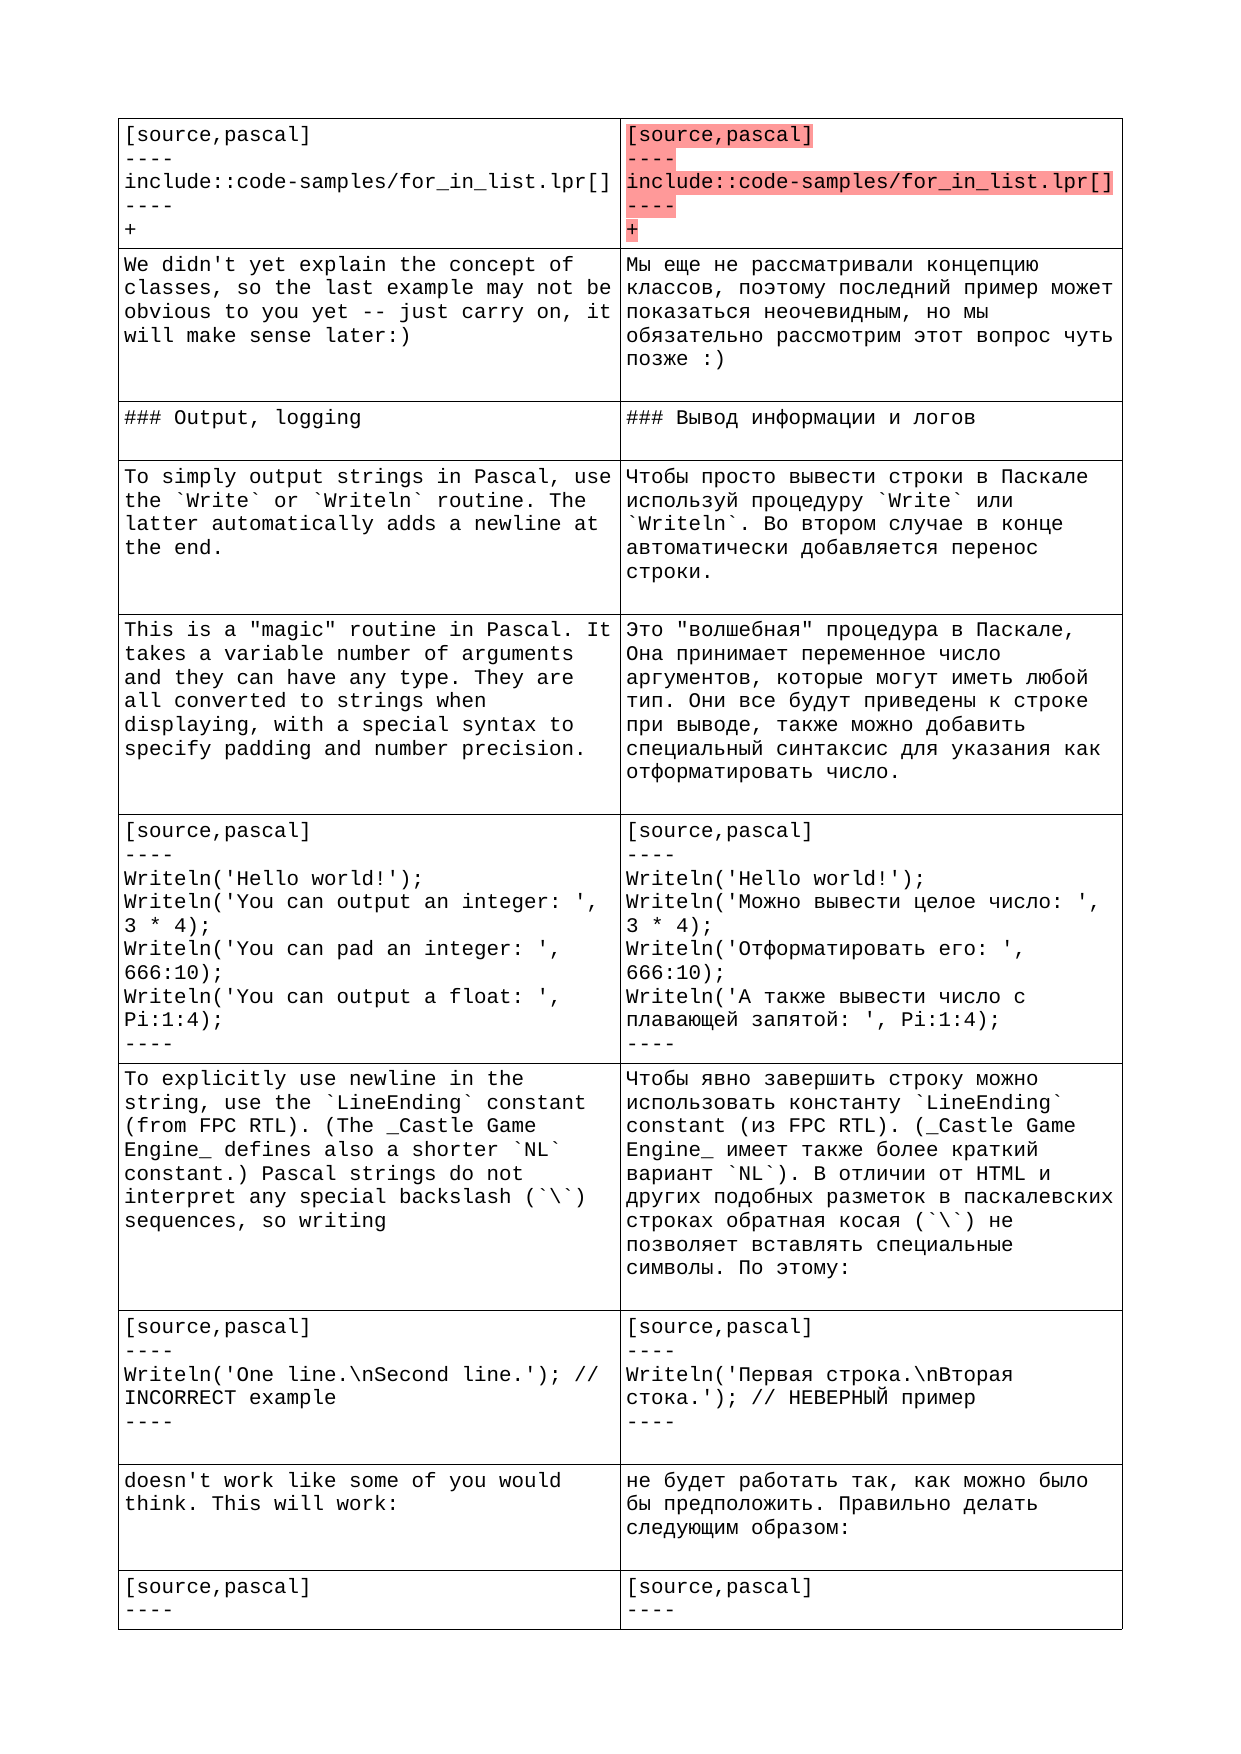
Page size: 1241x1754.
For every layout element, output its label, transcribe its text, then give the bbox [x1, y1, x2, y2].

table_cell Мы еще не рассматривали концепцию классов, поэтому последний пример может показаться неочевидным, но мы обязательно рассмотрим этот вопрос чуть позже :) [621, 249, 1122, 401]
table_cell To explicitly use newline in the string, use the `LineEnding` constant (from FPC RTL). (The _Castle Game Engine_ defines also a shorter `NL` constant.) Pascal strings do not interpret any special backslash (`\`) sequences, so writing [119, 1064, 620, 1310]
table_cell This is a "magic" routine in Pascal. It takes a variable number of arguments and they can have any type. They are all converted to strings when displaying, with a special syntax to specify padding and number precision. [119, 615, 620, 814]
table_cell ### Вывод информации и логов [621, 402, 1122, 460]
table_cell Чтобы просто вывести строки в Паскале используй процедуру `Write` или `Writeln`. Во втором случае в конце автоматически добавляется перенос строки. [621, 461, 1122, 614]
table_cell [source,pascal] [621, 1571, 1122, 1629]
table_cell Это "волшебная" процедура в Паскале, Она принимает переменное число аргументов, которые могут иметь любой тип. Они все будут приведены к строке при выводе, также можно добавить специальный синтаксис для указания как отформатировать число. [621, 615, 1122, 814]
table_cell [source,pascal] [119, 1571, 620, 1629]
table_cell [source,pascal] ---- Writeln('Hello world!'); Writeln('Можно вывести целое число: ', 3 * 4); Writeln('Отформатировать его: ', 666:10); Writeln('А также вывести число с плавающей запятой: ', Pi:1:4); ---- [621, 815, 1122, 1062]
table_cell [source,pascal] ---- include::code-samples/for_in_list.lpr[] ---- + [621, 119, 1122, 248]
table_cell не будет работать так, как можно было бы предположить. Правильно делать следующим образом: [621, 1465, 1122, 1570]
table_cell ### Output, logging [119, 402, 620, 460]
table_cell To simply output strings in Pascal, use the `Write` or `Writeln` routine. The latter automatically adds a newline at the end. [119, 461, 620, 614]
table_cell [source,pascal] ---- Writeln('Hello world!'); Writeln('You can output an integer: ', 3 * 4); Writeln('You can pad an integer: ', 666:10); Writeln('You can output a float: ', Pi:1:4); ---- [119, 815, 620, 1062]
table_cell Чтобы явно завершить строку можно использовать константу `LineEnding` constant (из FPC RTL). (_Castle Game Engine_ имеет также более краткий вариант `NL`). В отличии от HTML и других подобных разметок в паскалевских строках обратная косая (`\`) не позволяет вставлять специальные символы. По этому: [621, 1064, 1122, 1310]
table_cell [source,pascal] ---- Writeln('One line.\nSecond line.'); // INCORRECT example ---- [119, 1311, 620, 1464]
table_cell [source,pascal] ---- include::code-samples/for_in_list.lpr[] ---- + [119, 119, 620, 248]
table_cell [source,pascal] ---- Writeln('Первая строка.\nВторая стока.'); // НЕВЕРНЫЙ пример ---- [621, 1311, 1122, 1464]
table_cell doesn't work like some of you would think. This will work: [119, 1465, 620, 1570]
table_cell We didn't yet explain the concept of classes, so the last example may not be obvious to you yet -- just carry on, it will make sense later:) [119, 249, 620, 401]
